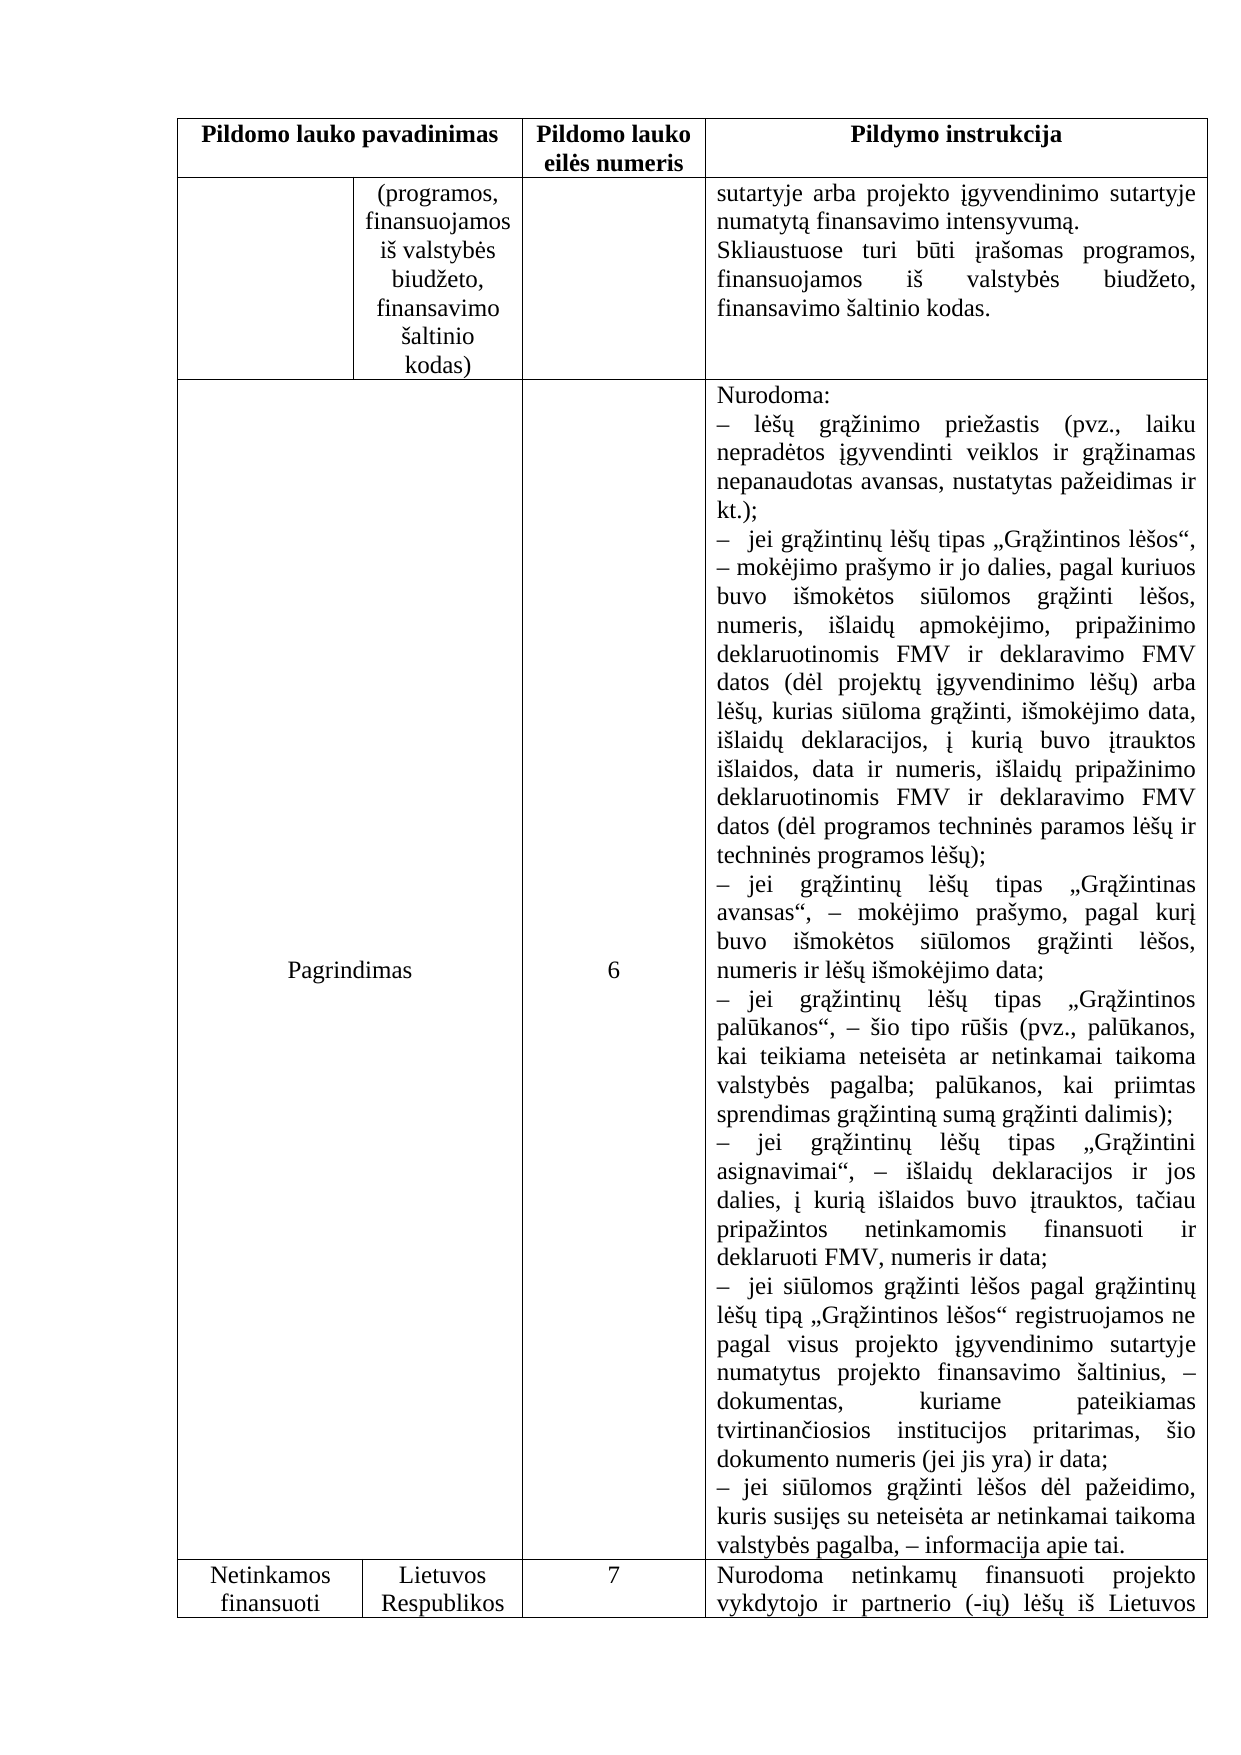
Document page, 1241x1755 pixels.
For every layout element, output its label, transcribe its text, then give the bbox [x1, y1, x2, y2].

table_cell Nurodoma: – lėšų grąžinimo priežastis (pvz., laiku nepradėtos įgyvendinti veiklos ir grąžinamas nepanaudotas avansas, nustatytas pažeidimas ir kt.); – jei grąžintinų lėšų tipas „Grąžintinos lėšos“, – mokėjimo prašymo ir jo dalies, pagal kuriuos buvo išmokėtos siūlomos grąžinti lėšos, numeris, išlaidų apmokėjimo, pripažinimo deklaruotinomis FMV ir deklaravimo FMV datos (dėl projektų įgyvendinimo lėšų) arba lėšų, kurias siūloma grąžinti, išmokėjimo data, išlaidų deklaracijos, į kurią buvo įtrauktos išlaidos, data ir numeris, išlaidų pripažinimo deklaruotinomis FMV ir deklaravimo FMV datos (dėl programos techninės paramos lėšų ir techninės programos lėšų); – jei grąžintinų lėšų tipas „Grąžintinas avansas“, – mokėjimo prašymo, pagal kurį buvo išmokėtos siūlomos grąžinti lėšos, numeris ir lėšų išmokėjimo data; – jei grąžintinų lėšų tipas „Grąžintinos palūkanos“, – šio tipo rūšis (pvz., palūkanos, kai teikiama neteisėta ar netinkamai taikoma valstybės pagalba; palūkanos, kai priimtas sprendimas grąžintiną sumą grąžinti dalimis); – jei grąžintinų lėšų tipas „Grąžintini asignavimai“, – išlaidų deklaracijos ir jos dalies, į kurią išlaidos buvo įtrauktos, tačiau pripažintos netinkamomis finansuoti ir deklaruoti FMV, numeris ir data; – jei siūlomos grąžinti lėšos pagal grąžintinų lėšų tipą „Grąžintinos lėšos“ registruojamos ne pagal visus projekto įgyvendinimo sutartyje numatytus projekto finansavimo šaltinius, – dokumentas, kuriame pateikiamas tvirtinančiosios institucijos pritarimas, šio dokumento numeris (jei jis yra) ir data; – jei siūlomos grąžinti lėšos dėl pažeidimo, kuris susijęs su neteisėta ar netinkamai taikoma valstybės pagalba, – informacija apie tai. [706, 380, 1207, 1559]
table_header Pildomo lauko pavadinimas [178, 119, 522, 177]
table_header Pildomo lauko eilės numeris [523, 119, 705, 177]
table_cell [523, 178, 705, 379]
table_cell (programos, finansuojamos iš valstybės biudžeto, finansavimo šaltinio kodas) [354, 178, 522, 379]
table_cell Nurodoma netinkamų finansuoti projekto vykdytojo ir partnerio (-ių) lėšų iš Lietuvos [706, 1560, 1207, 1617]
table_cell Netinkamos finansuoti [178, 1560, 362, 1617]
table_cell sutartyje arba projekto įgyvendinimo sutartyje numatytą finansavimo intensyvumą. Skliaustuose turi būti įrašomas programos, finansuojamos iš valstybės biudžeto, finansavimo šaltinio kodas. [706, 178, 1207, 379]
table_header Pildymo instrukcija [706, 119, 1207, 177]
table_cell Pagrindimas [178, 380, 522, 1559]
table_cell [178, 178, 353, 379]
table_cell 7 [523, 1560, 705, 1617]
table_cell 6 [523, 380, 705, 1559]
table_cell Lietuvos Respublikos [363, 1560, 522, 1617]
